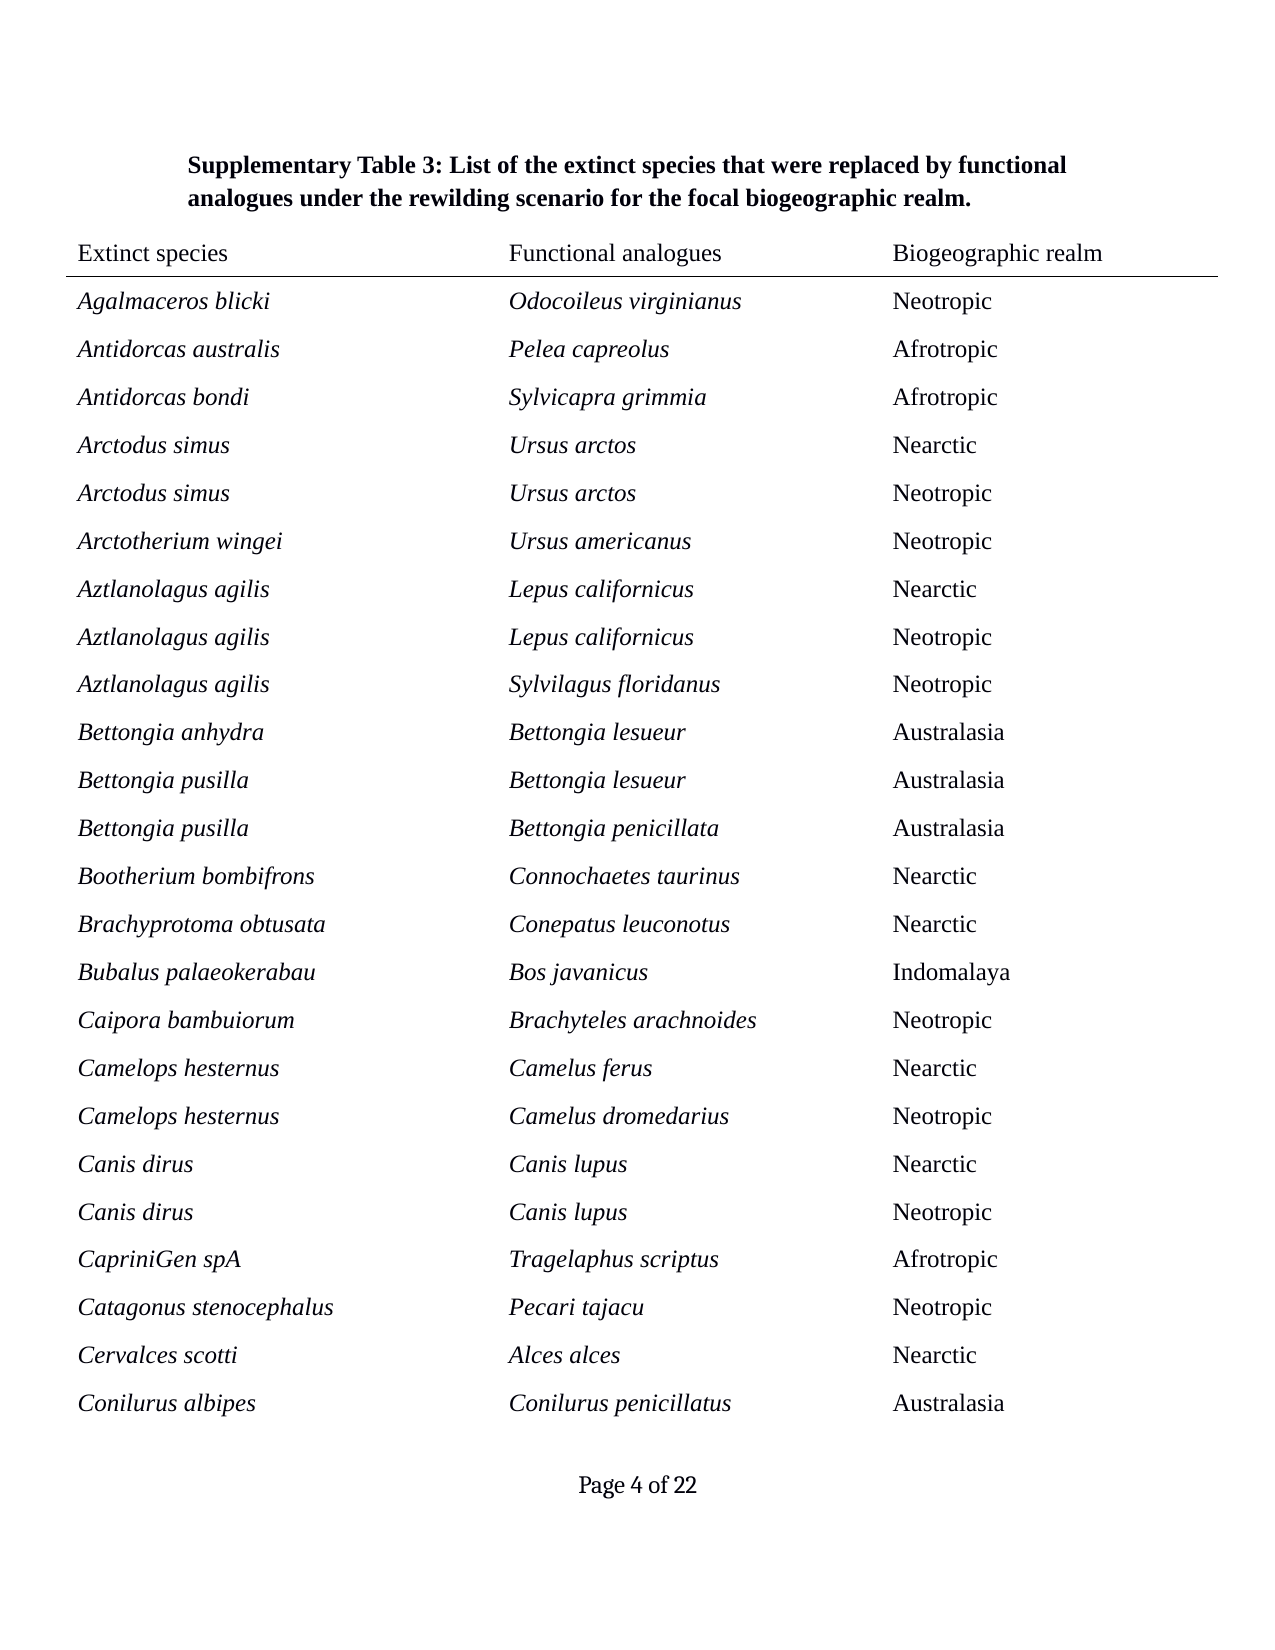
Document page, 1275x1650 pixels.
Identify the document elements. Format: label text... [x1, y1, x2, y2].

table_cell Connochaetes taurinus [498, 852, 881, 899]
table_cell Bootherium bombifrons [66, 852, 497, 899]
table_header Biogeographic realm [881, 229, 1218, 276]
table_cell Antidorcas bondi [66, 373, 497, 420]
table_cell Nearctic [881, 420, 1218, 468]
table_cell Ursus arctos [498, 420, 881, 468]
table_cell Bettongia penicillata [498, 804, 881, 852]
table_cell Canis lupus [498, 1139, 881, 1187]
table_cell Neotropic [881, 995, 1218, 1043]
table_cell Afrotropic [881, 373, 1218, 420]
table_cell Sylvicapra grimmia [498, 373, 881, 420]
table_cell Pecari tajacu [498, 1283, 881, 1331]
table_cell Bettongia lesueur [498, 708, 881, 756]
table_cell Agalmaceros blicki [66, 277, 497, 324]
table_cell Afrotropic [881, 325, 1218, 372]
table_cell Cervalces scotti [66, 1331, 497, 1379]
table_cell Brachyteles arachnoides [498, 995, 881, 1043]
table_cell Aztlanolagus agilis [66, 612, 497, 660]
table_cell Neotropic [881, 516, 1218, 564]
text Supplementary Table 3: List of the extinct species that were replaced by functional analogues under the rewilding scenario for the focal biogeographic realm. [187, 150, 1087, 212]
table_cell Neotropic [881, 612, 1218, 660]
table_cell Ursus americanus [498, 516, 881, 564]
table_cell Neotropic [881, 1091, 1218, 1139]
table_cell Canis dirus [66, 1139, 497, 1187]
table_cell Australasia [881, 1379, 1218, 1427]
table_cell Conilurus albipes [66, 1379, 497, 1427]
table_cell CapriniGen spA [66, 1235, 497, 1283]
table_cell Neotropic [881, 1187, 1218, 1235]
table_header Functional analogues [498, 229, 881, 276]
table_cell Camelops hesternus [66, 1043, 497, 1091]
table_cell Pelea capreolus [498, 325, 881, 372]
table_header Extinct species [66, 229, 497, 276]
table_cell Lepus californicus [498, 564, 881, 612]
table_cell Aztlanolagus agilis [66, 564, 497, 612]
table_cell Bettongia pusilla [66, 756, 497, 804]
table_cell Aztlanolagus agilis [66, 660, 497, 708]
table_cell Neotropic [881, 1283, 1218, 1331]
table_cell Nearctic [881, 1139, 1218, 1187]
table_cell Caipora bambuiorum [66, 995, 497, 1043]
table_cell Bos javanicus [498, 948, 881, 995]
table_cell Camelus ferus [498, 1043, 881, 1091]
table_cell Bettongia pusilla [66, 804, 497, 852]
table_cell Australasia [881, 708, 1218, 756]
table_cell Conilurus penicillatus [498, 1379, 881, 1427]
table_cell Camelus dromedarius [498, 1091, 881, 1139]
table_cell Camelops hesternus [66, 1091, 497, 1139]
table_cell Arctodus simus [66, 468, 497, 516]
table_cell Nearctic [881, 852, 1218, 899]
table_cell Bubalus palaeokerabau [66, 948, 497, 995]
table_cell Tragelaphus scriptus [498, 1235, 881, 1283]
table_cell Nearctic [881, 564, 1218, 612]
table_cell Neotropic [881, 660, 1218, 708]
table_cell Neotropic [881, 468, 1218, 516]
table_cell Canis lupus [498, 1187, 881, 1235]
table_cell Odocoileus virginianus [498, 277, 881, 324]
table_cell Neotropic [881, 277, 1218, 324]
table_cell Australasia [881, 756, 1218, 804]
table_cell Arctotherium wingei [66, 516, 497, 564]
table_cell Alces alces [498, 1331, 881, 1379]
table_cell Nearctic [881, 900, 1218, 947]
table_cell Catagonus stenocephalus [66, 1283, 497, 1331]
table_cell Bettongia lesueur [498, 756, 881, 804]
table_cell Afrotropic [881, 1235, 1218, 1283]
table_cell Nearctic [881, 1331, 1218, 1379]
table_cell Australasia [881, 804, 1218, 852]
table_cell Ursus arctos [498, 468, 881, 516]
table_cell Indomalaya [881, 948, 1218, 995]
table_cell Nearctic [881, 1043, 1218, 1091]
table_cell Brachyprotoma obtusata [66, 900, 497, 947]
table_cell Arctodus simus [66, 420, 497, 468]
table_cell Antidorcas australis [66, 325, 497, 372]
table_cell Lepus californicus [498, 612, 881, 660]
table_cell Sylvilagus floridanus [498, 660, 881, 708]
table_cell Bettongia anhydra [66, 708, 497, 756]
table_cell Conepatus leuconotus [498, 900, 881, 947]
table_cell Canis dirus [66, 1187, 497, 1235]
